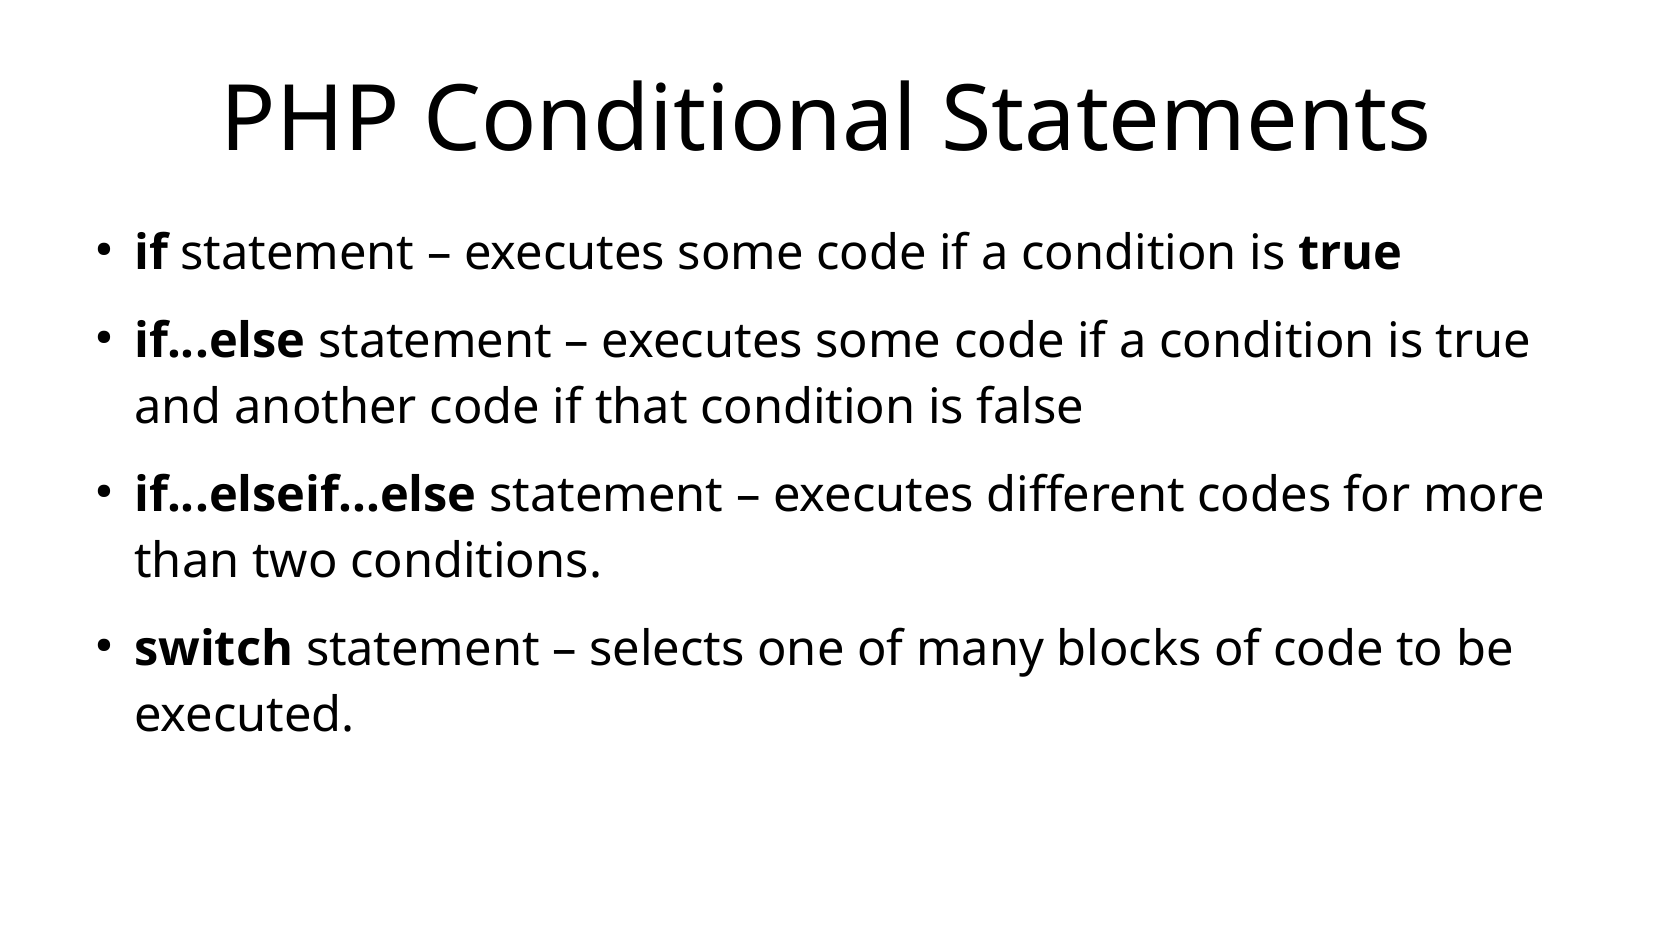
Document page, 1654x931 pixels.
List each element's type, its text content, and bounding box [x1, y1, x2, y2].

list if statement – executes some code if a condition is true if...else statement – executes some code if a condition is true and another code if that condition is false if...elseif...else statement – executes different codes for more than two conditions. switch statement – selects one of many blocks of code to be executed. [82, 217, 1571, 758]
title PHP Conditional Statements [82, 37, 1571, 193]
